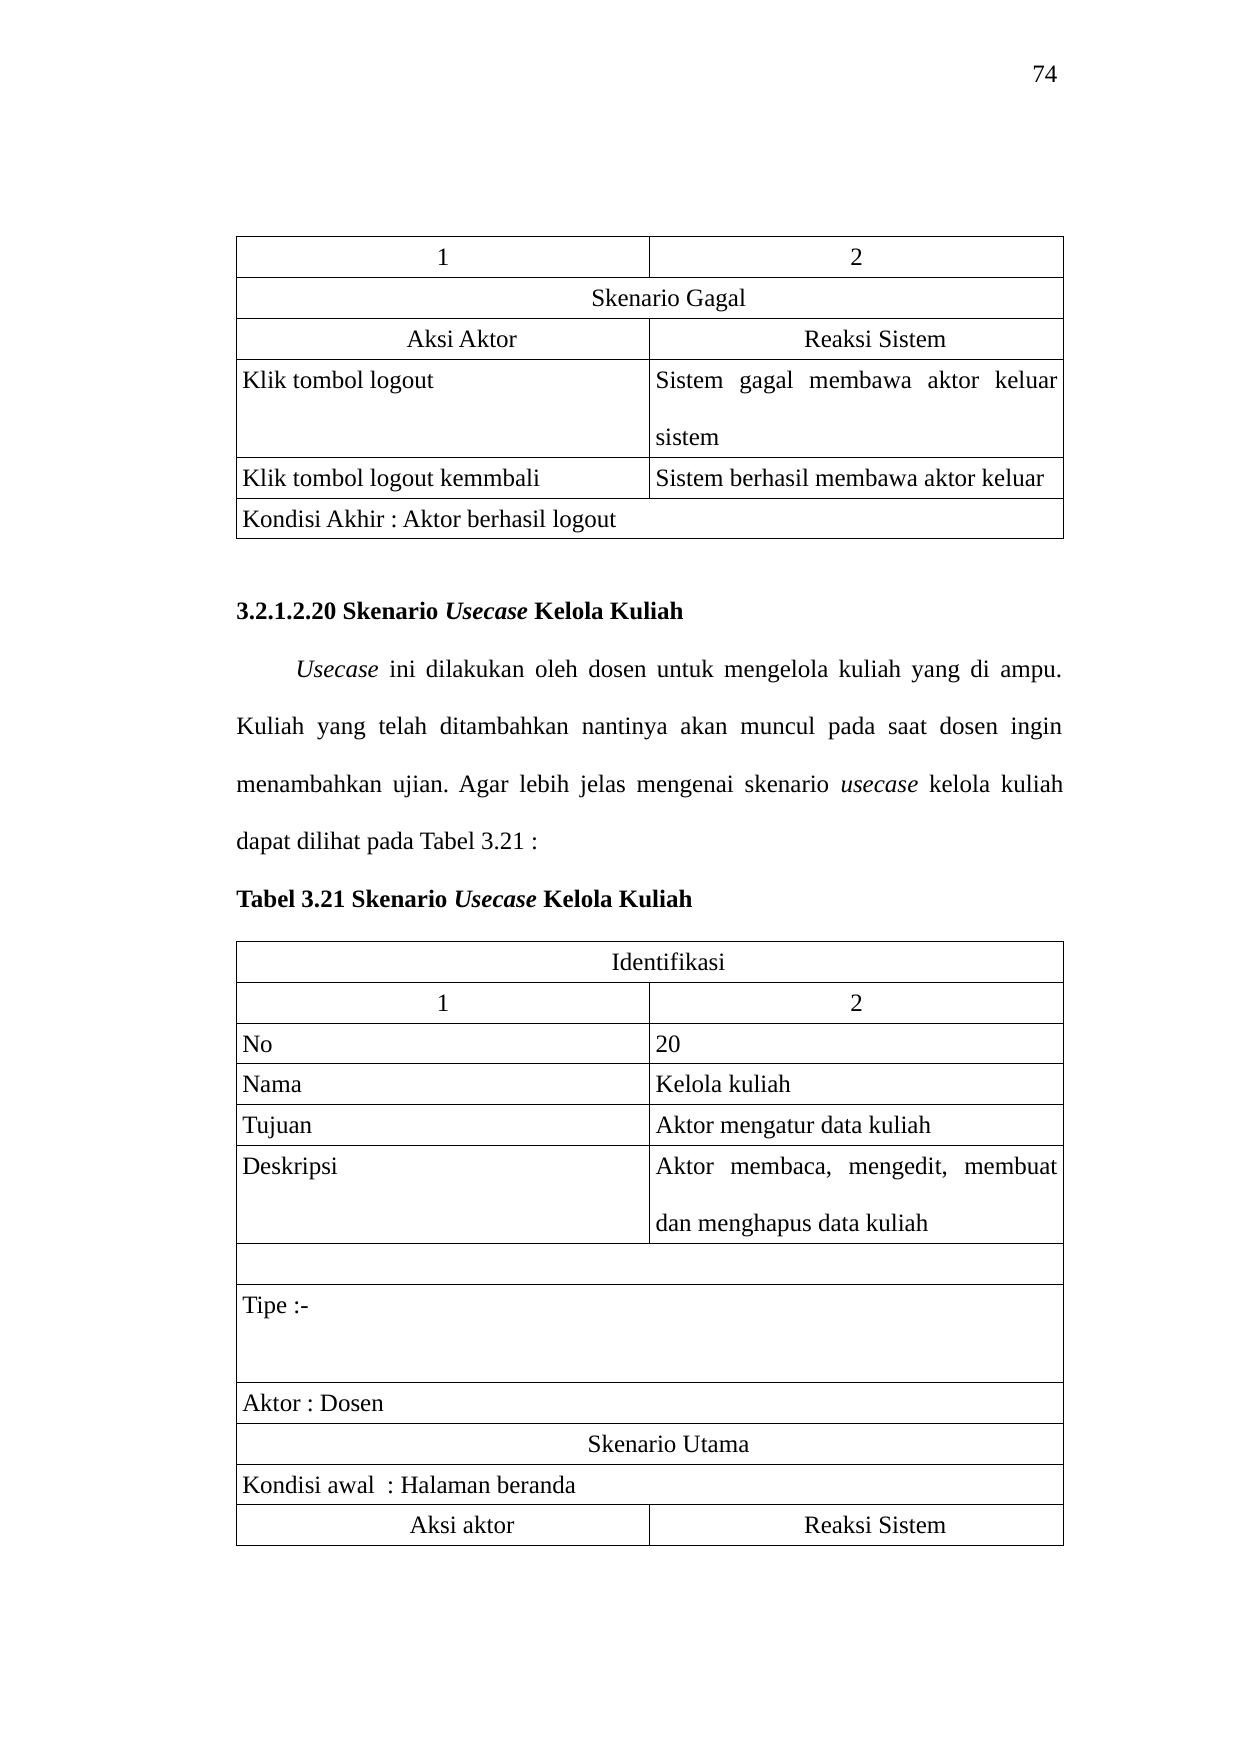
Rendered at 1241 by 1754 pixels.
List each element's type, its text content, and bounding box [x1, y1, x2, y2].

table_cell Kondisi awal : Halaman beranda [237, 1465, 1063, 1504]
table_cell Tipe :- [237, 1285, 1063, 1382]
table_header Identifikasi [237, 942, 1063, 982]
table_cell Deskripsi [237, 1146, 649, 1243]
table_cell Klik tombol logout [237, 360, 649, 457]
table_cell 2 [650, 237, 1063, 277]
table_cell Skenario Utama [237, 1424, 1063, 1463]
table_cell 1 [237, 983, 649, 1023]
table_cell Kondisi Akhir : Aktor berhasil logout [237, 499, 1063, 538]
table_cell 2 [650, 983, 1063, 1023]
table_cell Aktor mengatur data kuliah [650, 1105, 1063, 1145]
text Usecase ini dilakukan oleh dosen untuk mengelola kuliah yang di ampu. Kuliah yang telah ditambahkan nantinya akan muncul pada saat dosen ingin menambahkan ujian. Agar lebih jelas mengenai skenario usecase kelola kuliah dapat dilihat pada Tabel 3.21 : [236, 654, 1063, 855]
table_cell Nama [237, 1064, 649, 1104]
table_cell Sistem berhasil membawa aktor keluar [650, 458, 1063, 497]
table_cell Aktor membaca, mengedit, membuat dan menghapus data kuliah [650, 1146, 1063, 1243]
table_cell 1 [237, 237, 649, 277]
table_cell Sistem gagal membawa aktor keluar sistem [650, 360, 1063, 457]
subtitle Tabel 3.21 Skenario Usecase Kelola Kuliah [236, 884, 1063, 912]
table_cell [237, 1244, 1063, 1284]
table_cell 20 [650, 1024, 1063, 1063]
table_cell Reaksi Sistem [650, 319, 1063, 358]
table_cell Klik tombol logout kemmbali [237, 458, 649, 497]
table_cell Tujuan [237, 1105, 649, 1145]
table_cell Aktor : Dosen [237, 1383, 1063, 1423]
table_cell Skenario Gagal [237, 278, 1063, 318]
table_cell No [237, 1024, 649, 1063]
table_cell Reaksi Sistem [650, 1505, 1063, 1545]
table_cell Aksi Aktor [237, 319, 649, 358]
table_cell Aksi aktor [237, 1505, 649, 1545]
table_cell Kelola kuliah [650, 1064, 1063, 1104]
subtitle 3.2.1.2.20 Skenario Usecase Kelola Kuliah [236, 596, 1063, 625]
